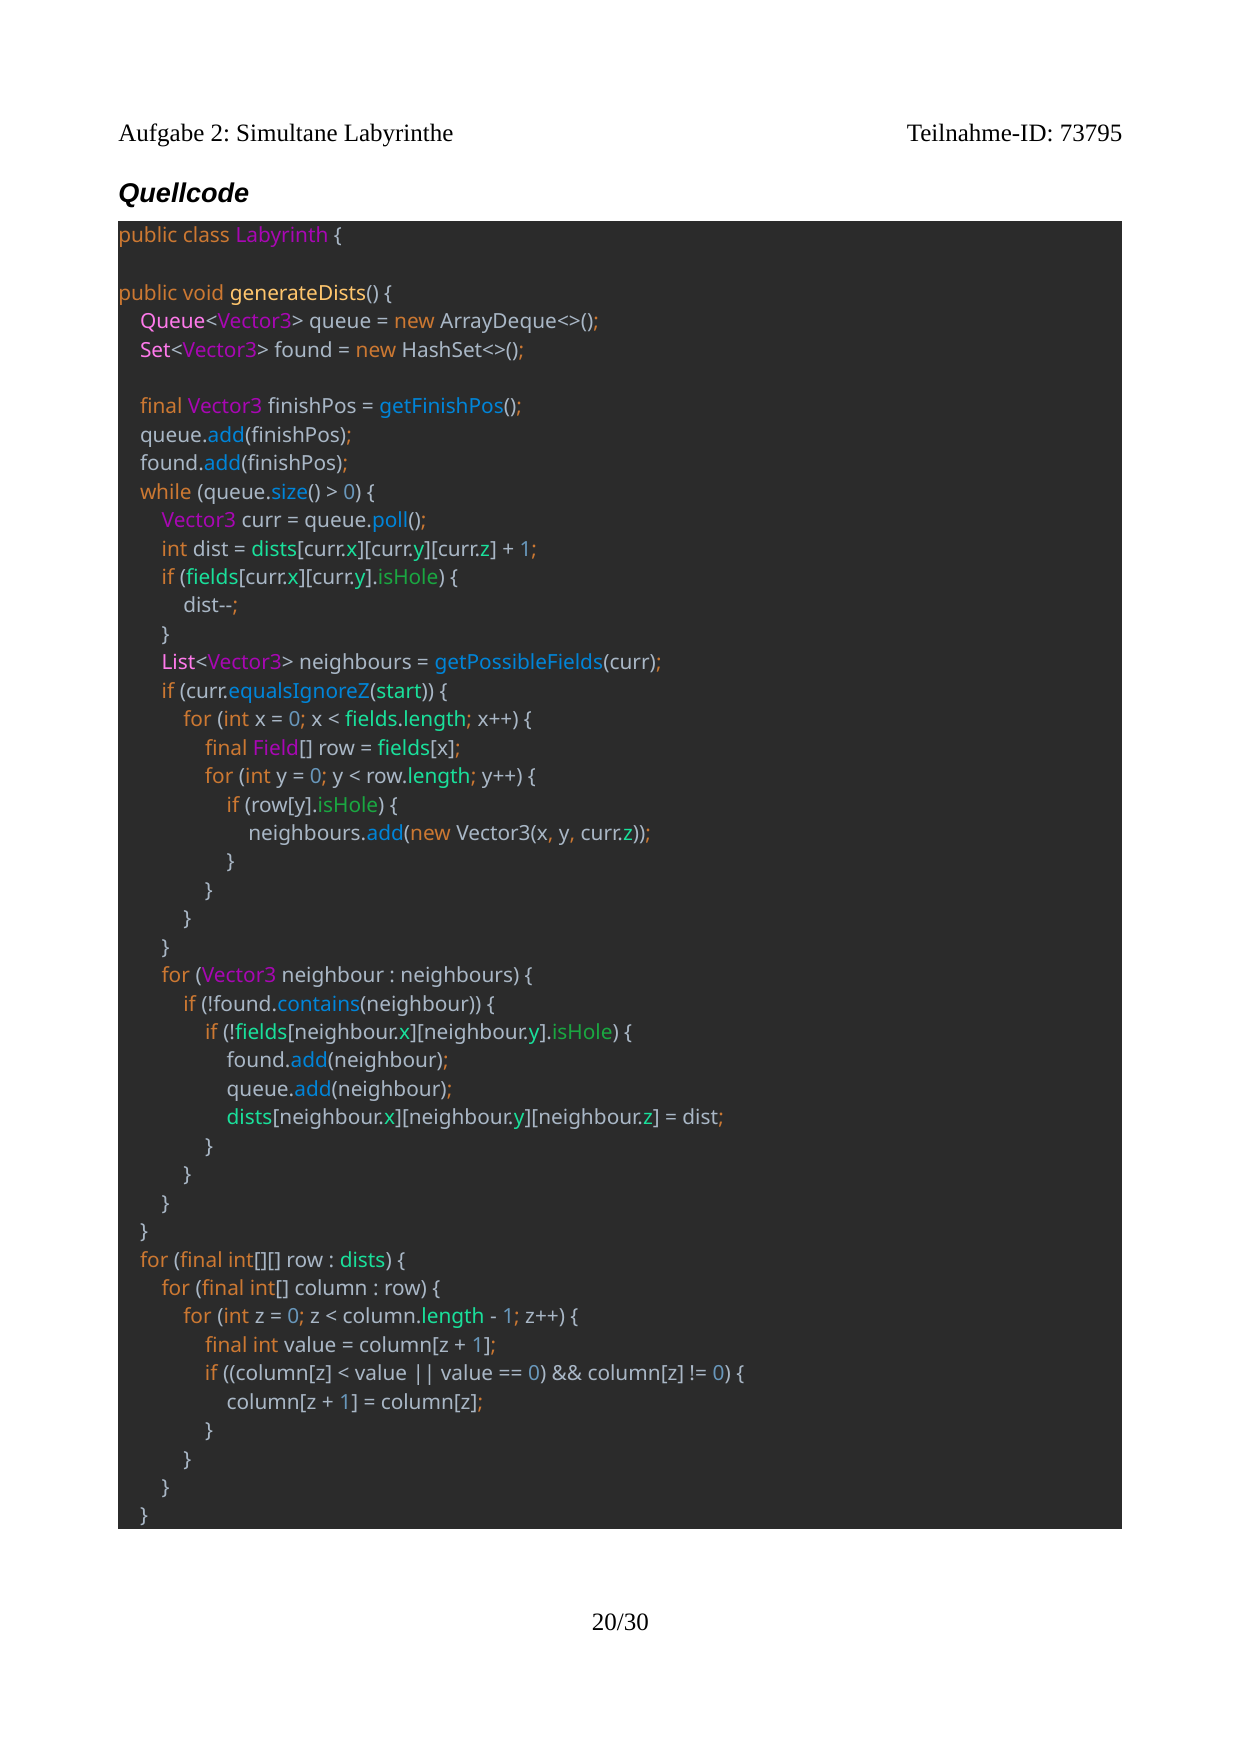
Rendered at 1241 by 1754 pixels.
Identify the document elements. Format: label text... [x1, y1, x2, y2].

text public class Labyrinth { [118, 221, 1122, 249]
subtitle Quellcode [118, 177, 1122, 208]
text public void generateDists() { Queue<Vector3> queue = new ArrayDeque<>(); Set<Vector3> found = new HashSet<>(); final Vector3 finishPos = getFinishPos(); queue.add(finishPos); found.add(finishPos); while (queue.size() > 0) { Vector3 curr = queue.poll(); int dist = dists[curr.x][curr.y][curr.z] + 1; if (fields[curr.x][curr.y].isHole) { dist--; } List<Vector3> neighbours = getPossibleFields(curr); if (curr.equalsIgnoreZ(start)) { for (int x = 0; x < fields.length; x++) { final Field[] row = fields[x]; for (int y = 0; y < row.length; y++) { if (row[y].isHole) { neighbours.add(new Vector3(x, y, curr.z)); } } } } for (Vector3 neighbour : neighbours) { if (!found.contains(neighbour)) { if (!fields[neighbour.x][neighbour.y].isHole) { found.add(neighbour); queue.add(neighbour); dists[neighbour.x][neighbour.y][neighbour.z] = dist; } } } } for (final int[][] row : dists) { for (final int[] column : row) { for (int z = 0; z < column.length - 1; z++) { final int value = column[z + 1]; if ((column[z] < value || value == 0) && column[z] != 0) { column[z + 1] = column[z]; } } } } [118, 278, 1122, 1529]
